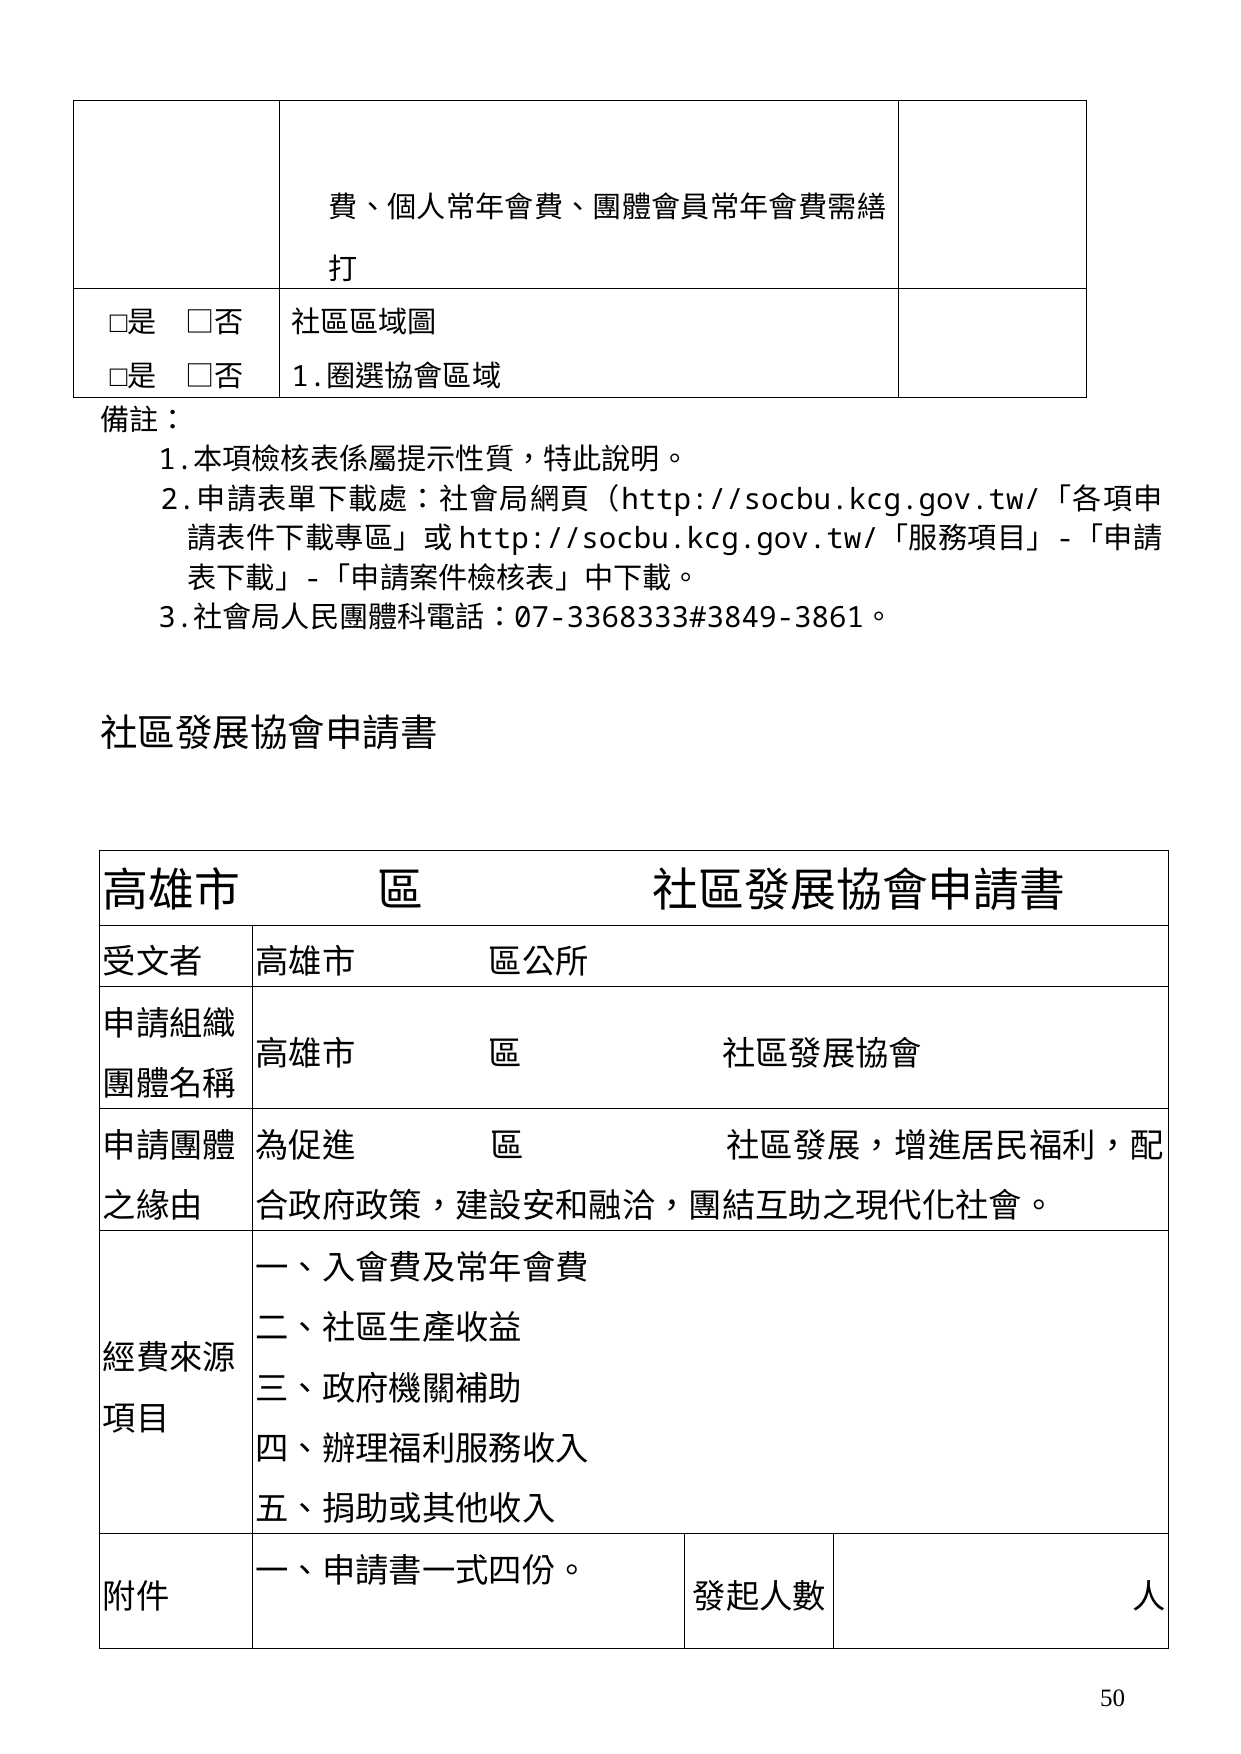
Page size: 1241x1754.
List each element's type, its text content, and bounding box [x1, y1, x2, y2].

text 2.申請表單下載處：社會局網頁（http://socbu.kcg.gov.tw/「各項申請表件下載專區」或http://socbu.kcg.gov.tw/「服務項目」-「申請表下載」-「申請案件檢核表」中下載。 [100, 477, 1162, 596]
table_cell 申請團體之緣由 [100, 1109, 252, 1230]
table_cell 申請組織團體名稱 [100, 987, 252, 1108]
text 社區發展協會申請書 [100, 715, 1162, 754]
table_cell 受文者 [100, 926, 252, 986]
table_cell 人 [834, 1534, 1168, 1647]
text 3.社會局人民團體科電話：07-3368333#3849-3861。 [100, 596, 1162, 636]
table_cell 一、入會費及常年會費 二、社區生產收益 三、政府機關補助 四、辦理福利服務收入 五、捐助或其他收入 [253, 1231, 1168, 1533]
table_cell 附件 [100, 1534, 252, 1647]
table_cell 高雄市 區 社區發展協會 [253, 987, 1168, 1108]
table_cell 經費來源項目 [100, 1231, 252, 1533]
text 備註： [100, 398, 1162, 438]
table_cell 費、個人常年會費、團體會員常年會費需繕打 [280, 101, 898, 288]
table_cell 發起人數 [685, 1534, 833, 1647]
table_cell [899, 101, 1086, 288]
table_header 高雄市 區 社區發展協會申請書 [100, 851, 1168, 924]
table_cell [74, 101, 279, 288]
text 1.本項檢核表係屬提示性質，特此說明。 [100, 438, 1162, 477]
table_cell 高雄市 區公所 [253, 926, 1168, 986]
table_cell [899, 289, 1086, 397]
table_cell 一、申請書一式四份。 [253, 1534, 684, 1647]
table_cell □是 □否 □是 □否 [74, 289, 279, 397]
table_cell 為促進 區 社區發展，增進居民福利，配合政府政策，建設安和融洽，團結互助之現代化社會。 [253, 1109, 1168, 1230]
table_cell 社區區域圖 1.圈選協會區域 [280, 289, 898, 397]
